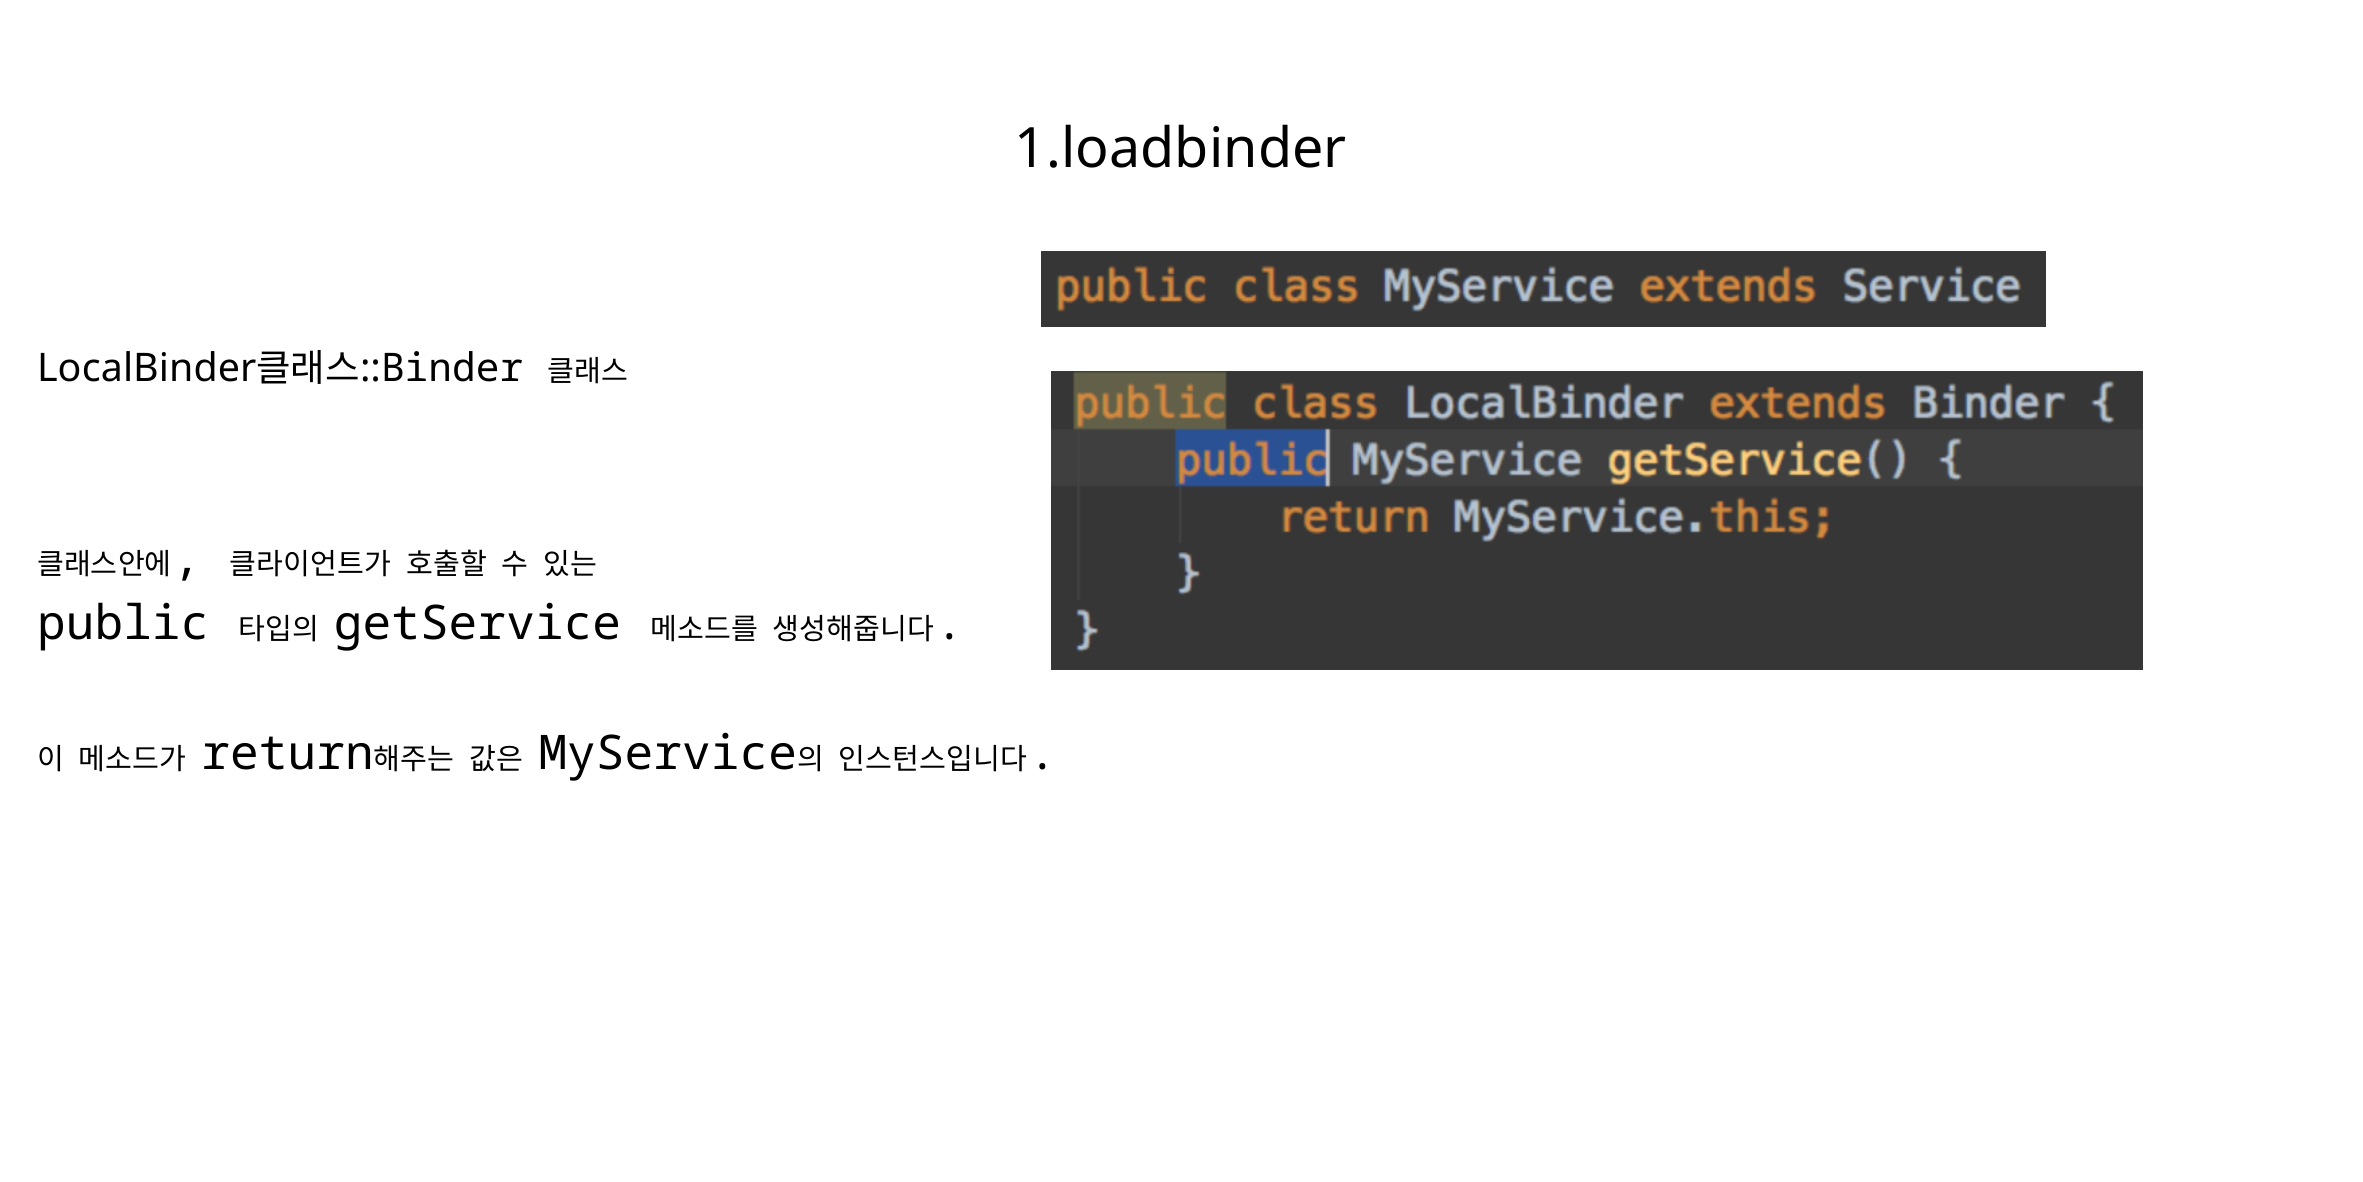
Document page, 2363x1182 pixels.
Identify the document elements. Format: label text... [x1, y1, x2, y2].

text_box LocalBinder클래스::Binder 클래스 클래스안에, 클라이언트가 호출할 수 있는 public 타입의 getService 메소드를 생성해줍니다. 이 메소드가 return해주는 값은 MyService의 인스턴스입니다. [22, 265, 2335, 899]
picture [1041, 251, 2046, 327]
title 1.loadbinder [118, 47, 2245, 245]
picture [1051, 371, 2143, 670]
